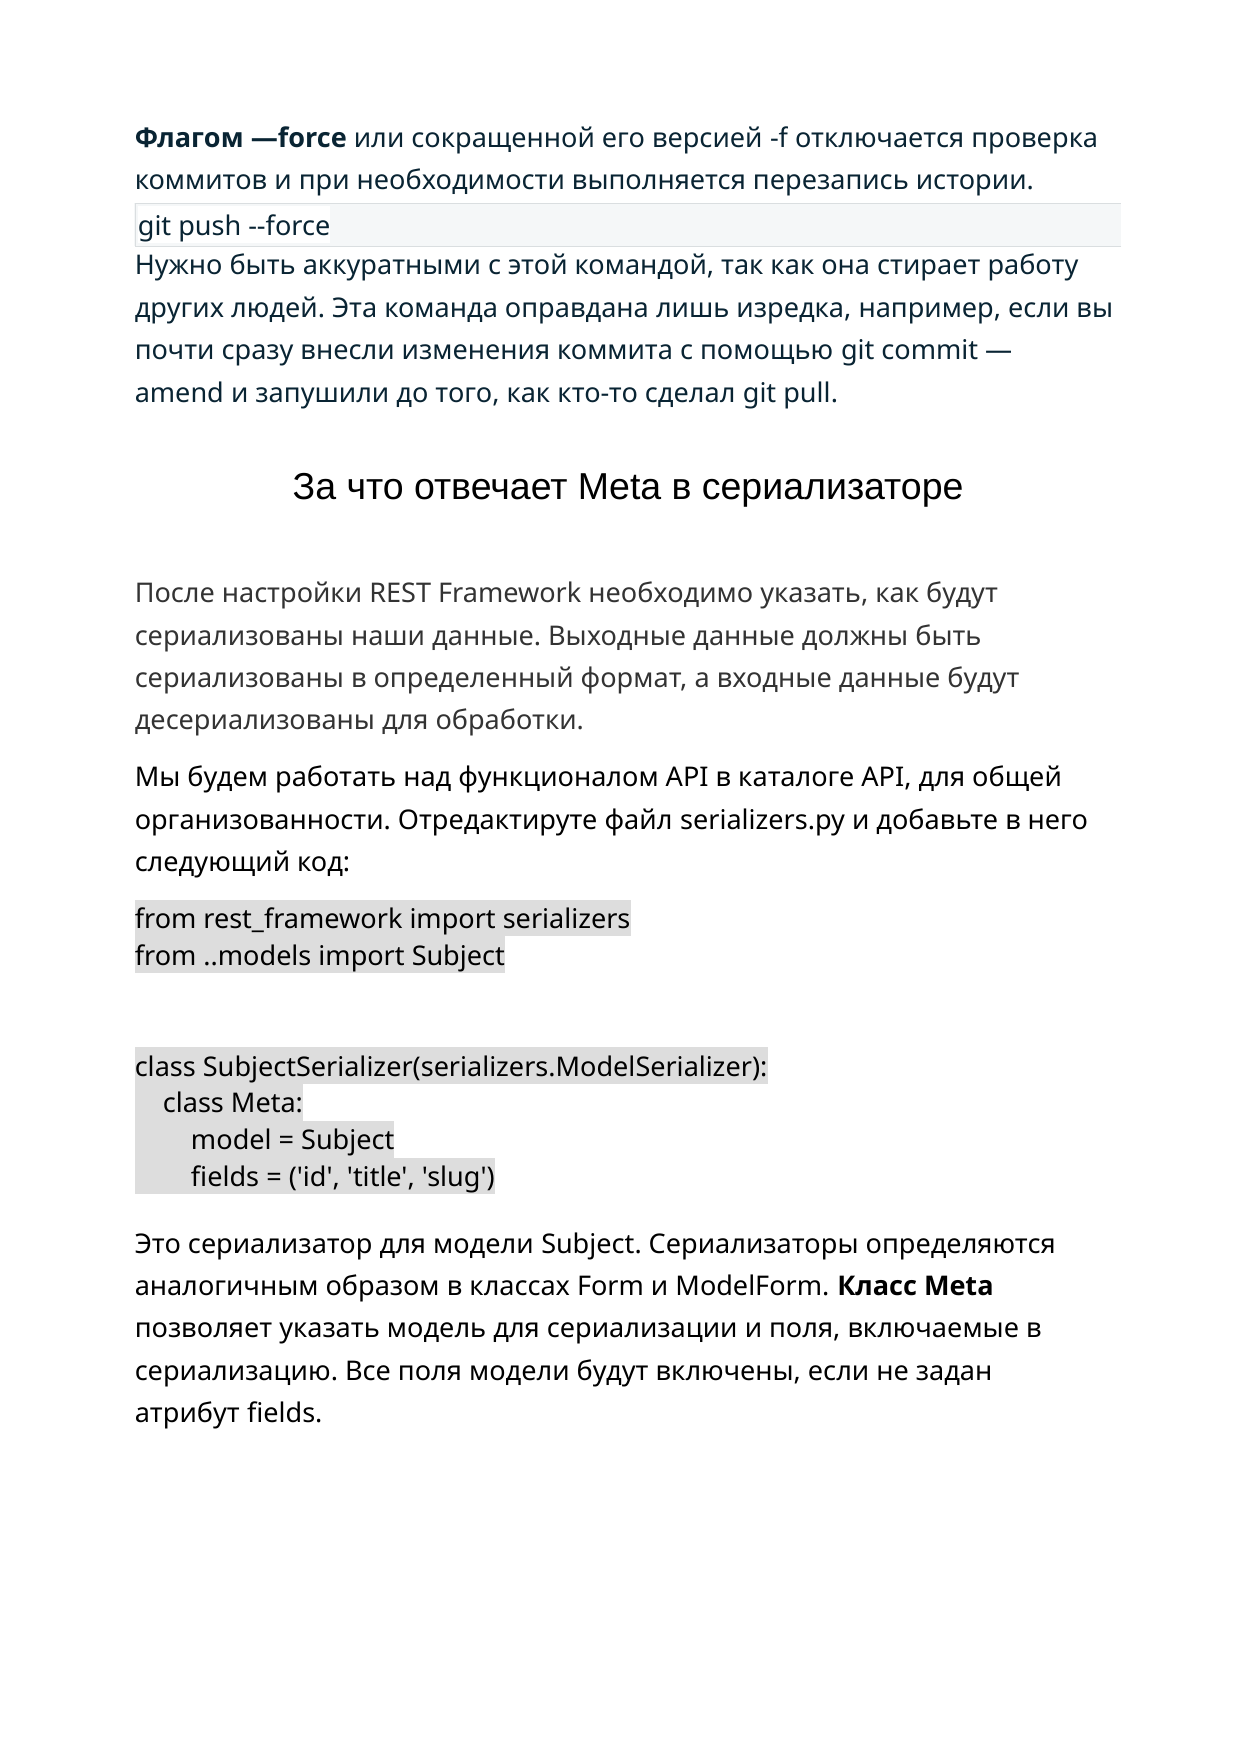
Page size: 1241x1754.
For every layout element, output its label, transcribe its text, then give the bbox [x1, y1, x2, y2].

text Мы будем работать над функционалом API в каталоге API, для общей организованности. Отредактируте файл serializers.py и добавьте в него следующий код: [134, 758, 1121, 879]
text from rest_framework import serializers [134, 899, 1121, 936]
text model = Subject [134, 1121, 1121, 1158]
text Нужно быть аккуратными с этой командой, так как она стирает работу других людей. Эта команда оправдана лишь изредка, например, если вы почти сразу внесли изменения коммита с помощью git commit —amend и запушили до того, как кто-то сделал git pull. [134, 246, 1121, 410]
text После настройки REST Framework необходимо указать, как будут сериализованы наши данные. Выходные данные должны быть сериализованы в определенный формат, а входные данные будут десериализованы для обработки. [134, 574, 1121, 738]
text git push --force [136, 204, 1121, 246]
text from ..models import Subject [134, 936, 1121, 973]
text fields = ('id', 'title', 'slug') [134, 1158, 1121, 1194]
text Флагом —force или сокращенной его версией -f отключается проверка коммитов и при необходимости выполняется перезапись истории. [134, 118, 1121, 197]
text Это сериализатор для модели Subject. Сериализаторы определяются аналогичным образом в классах Form и ModelForm. Класс Meta позволяет указать модель для сериализации и поля, включаемые в сериализацию. Все поля модели будут включены, если не задан атрибут fields. [134, 1224, 1121, 1431]
text class SubjectSerializer(serializers.ModelSerializer): [134, 1047, 1121, 1084]
subtitle За что отвечает Meta в сериализаторе [134, 464, 1121, 507]
text class Meta: [134, 1084, 1121, 1121]
